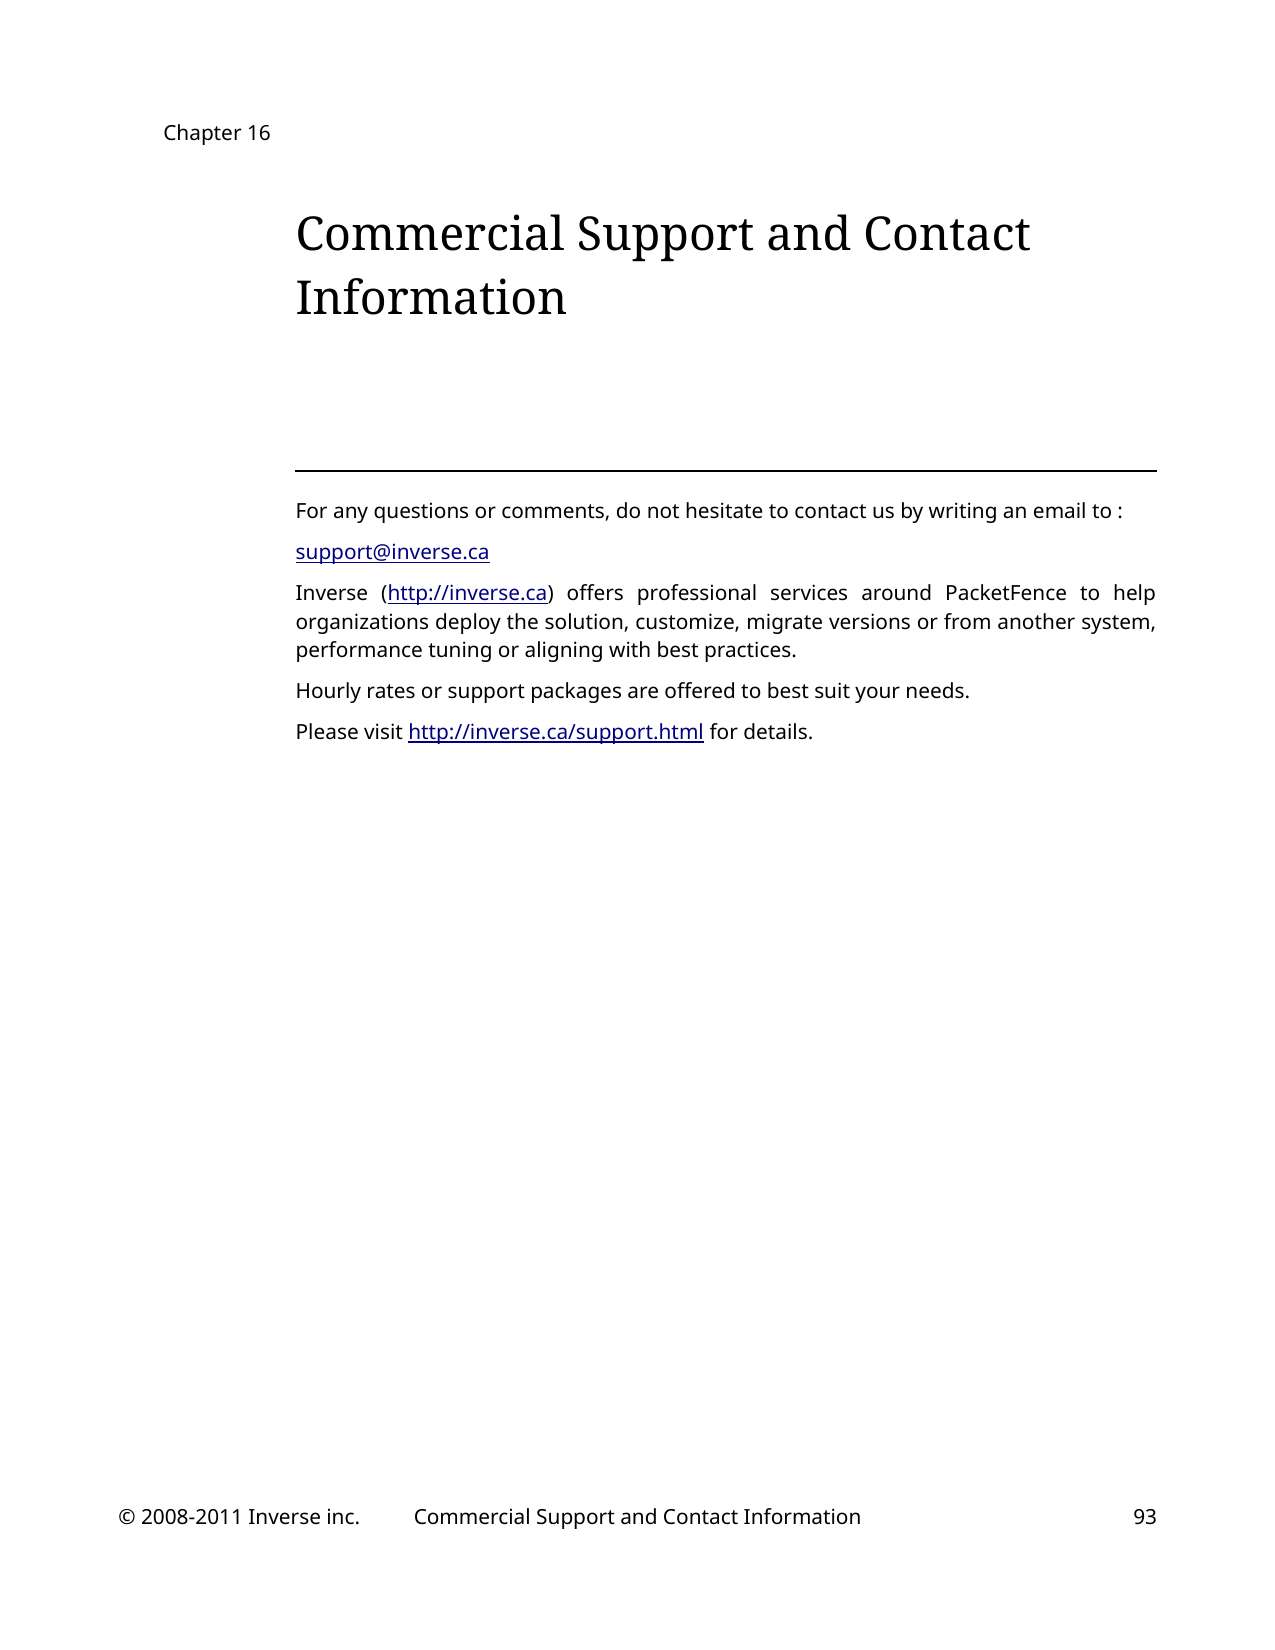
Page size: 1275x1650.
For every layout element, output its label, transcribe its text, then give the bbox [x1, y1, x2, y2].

text For any questions or comments, do not hesitate to contact us by writing an email to : [295, 497, 1157, 525]
text support@inverse.ca [295, 537, 1157, 566]
text Please visit http://inverse.ca/support.html for details. [295, 717, 1157, 746]
text Inverse (http://inverse.ca) offers professional services around PacketFence to help organizations deploy the solution, customize, migrate versions or from another system, performance tuning or aligning with best practices. [295, 578, 1157, 664]
text Hourly rates or support packages are offered to best suit your needs. [295, 676, 1157, 705]
subtitle Commercial Support and Contact Information [295, 201, 1157, 470]
